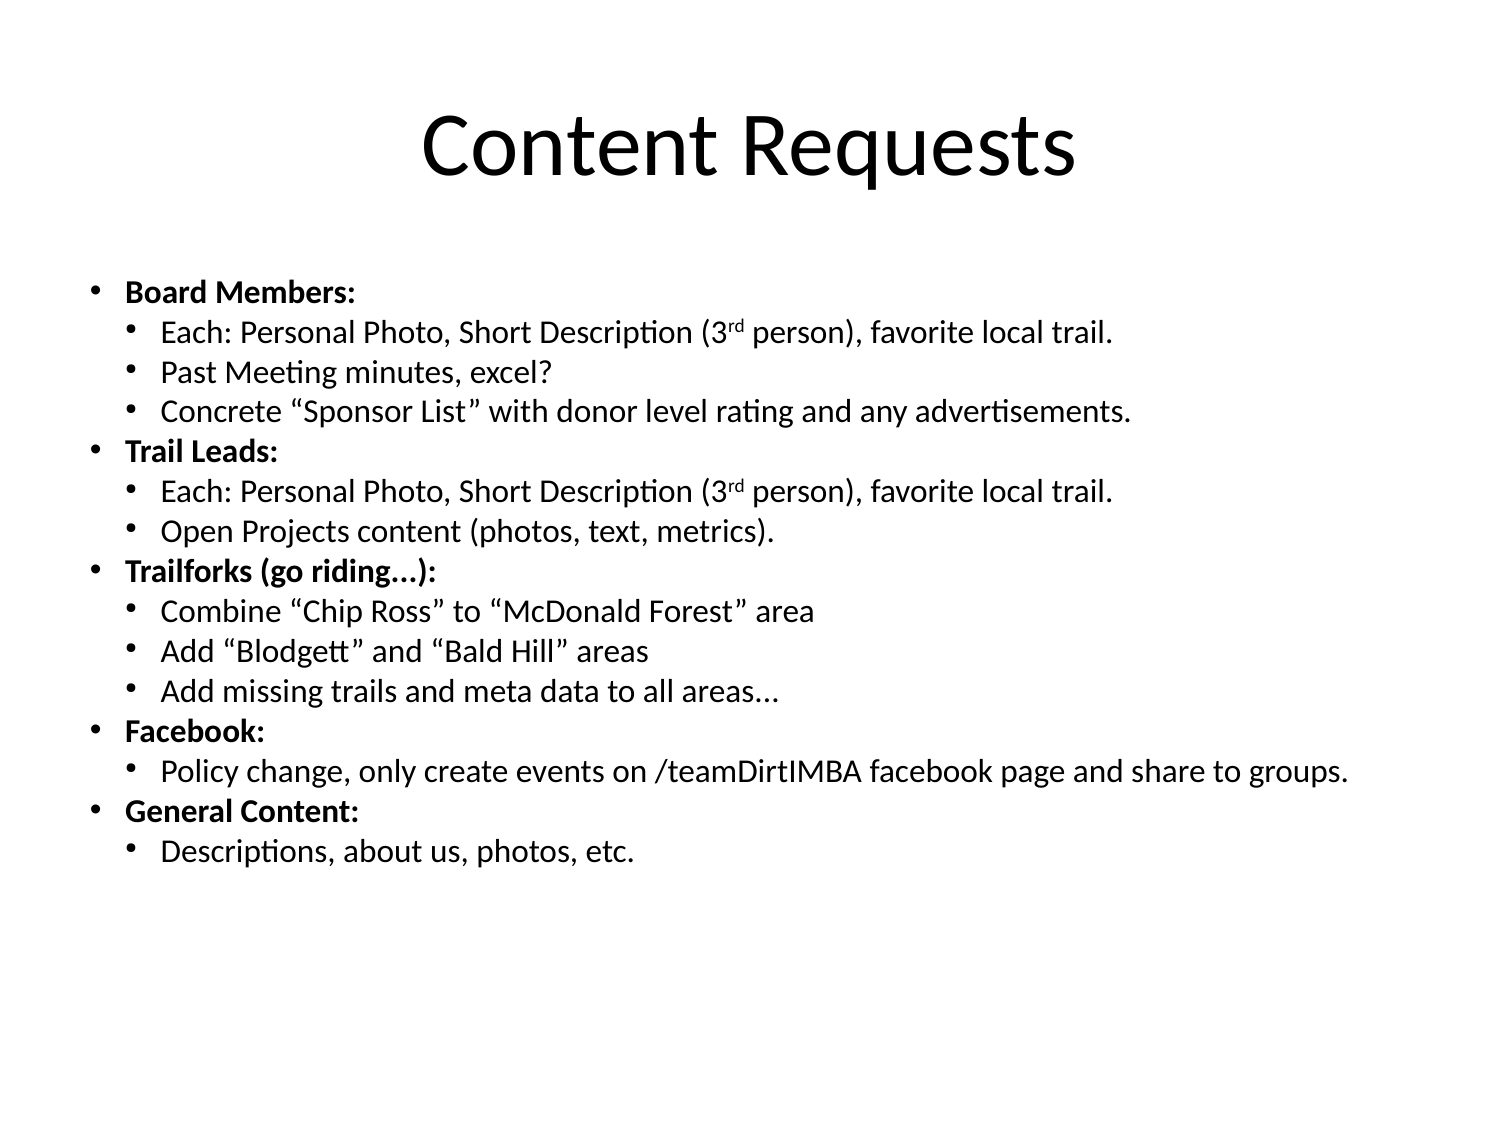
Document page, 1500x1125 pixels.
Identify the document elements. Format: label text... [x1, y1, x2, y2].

text_box Board Members: Each: Personal Photo, Short Description (3rd person), favorite local trail. Past Meeting minutes, excel? Concrete “Sponsor List” with donor level rating and any advertisements. Trail Leads: Each: Personal Photo, Short Description (3rd person), favorite local trail. Open Projects content (photos, text, metrics). Trailforks (go riding...): Combine “Chip Ross” to “McDonald Forest” area Add “Blodgett” and “Bald Hill” areas Add missing trails and meta data to all areas... Facebook: Policy change, only create events on /teamDirtIMBA facebook page and share to groups. General Content: Descriptions, about us, photos, etc. [75, 262, 1426, 1005]
text_box Content Requests [75, 45, 1425, 233]
